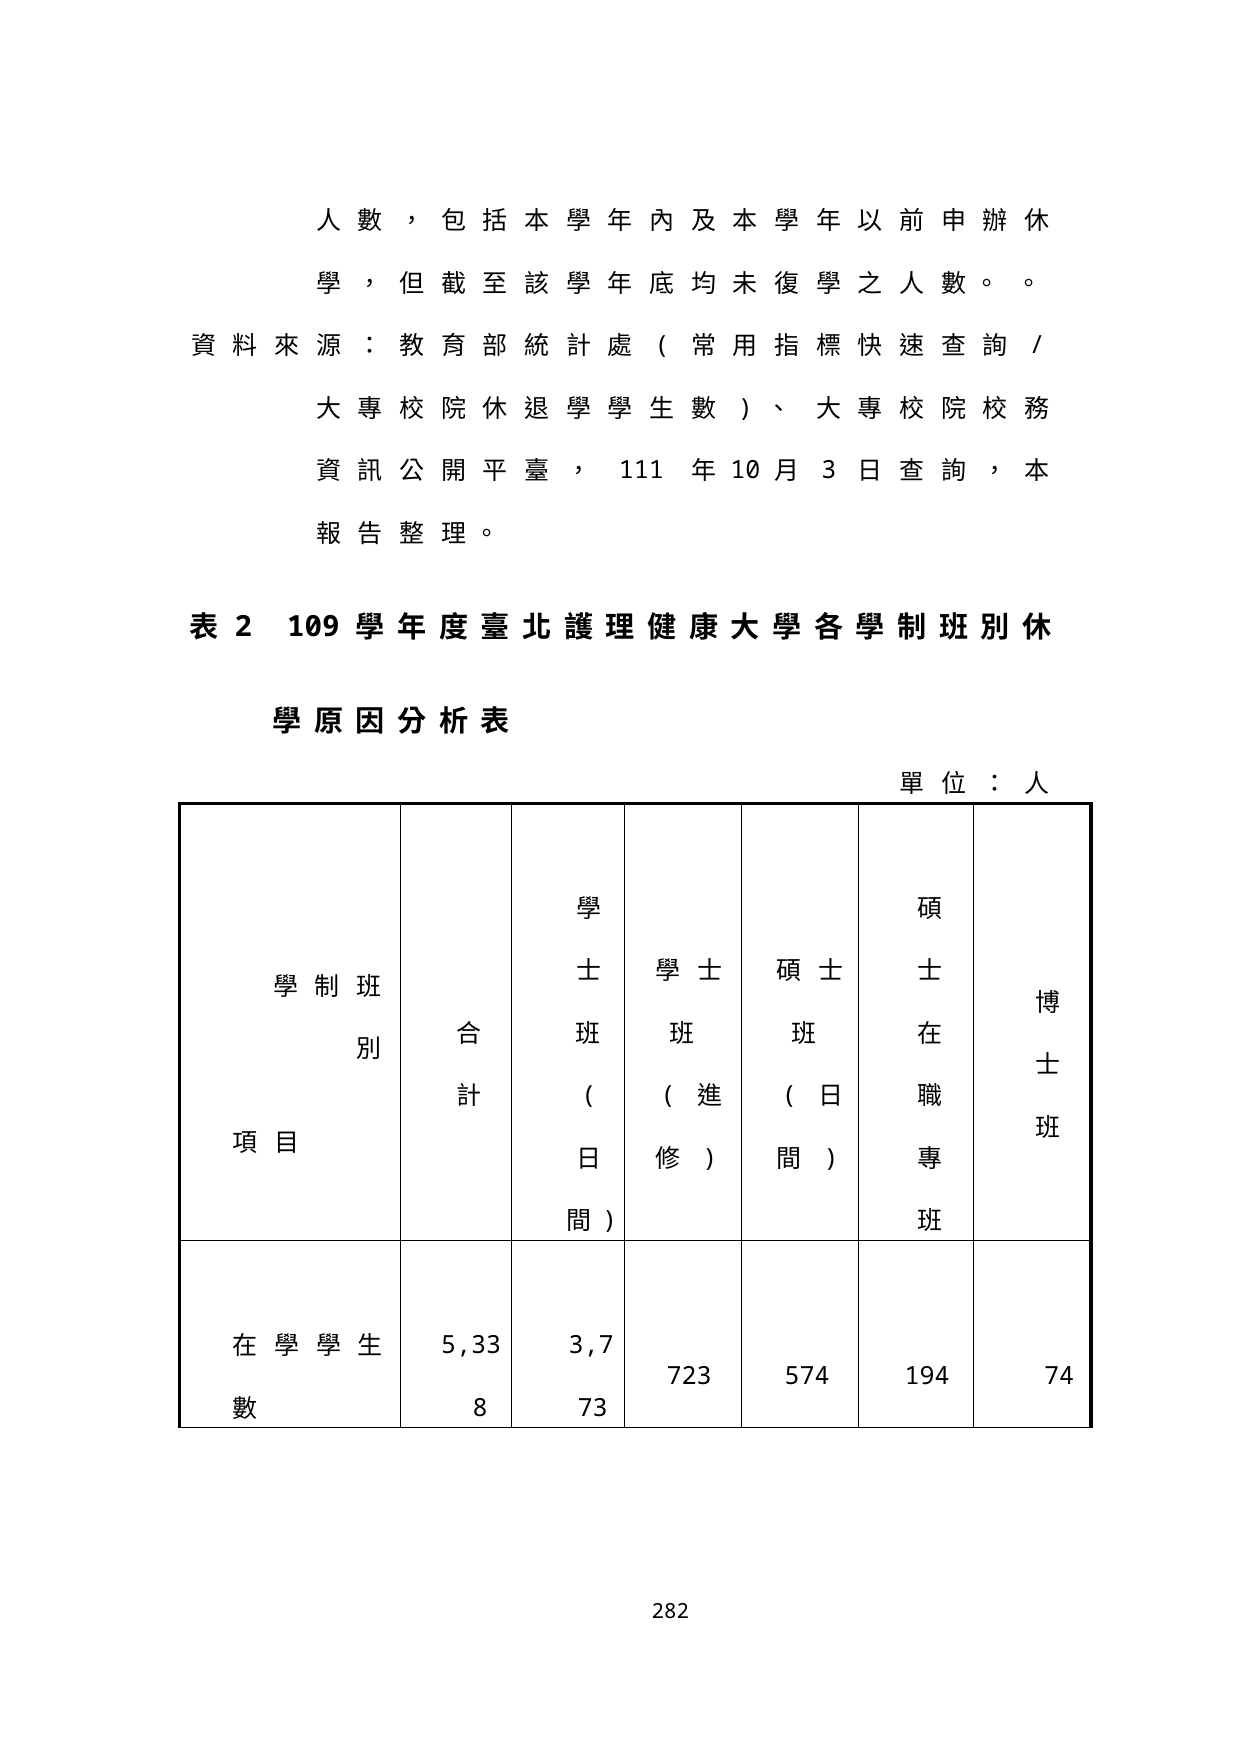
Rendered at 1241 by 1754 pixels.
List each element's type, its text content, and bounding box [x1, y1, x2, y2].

table_cell 3,773 [512, 1241, 624, 1427]
text 單位：人 [183, 740, 1058, 802]
text 人數，包括本學年內及本學年以前申辦休學，但截至該學年底均未復學之人數。。 [182, 177, 1058, 302]
table_cell 194 [859, 1241, 973, 1427]
text 資料來源：教育部統計處(常用指標快速查詢/大專校院休退學學生數)、大專校院校務資訊公開平臺，111年10月3日查詢，本報告整理。 [182, 302, 1058, 552]
table_cell 574 [742, 1241, 858, 1427]
table_cell 在學學生數 [181, 1241, 400, 1427]
text 表2 109學年度臺北護理健康大學各學制班別休學原因分析表 [168, 552, 1058, 740]
table_cell 5,338 [401, 1241, 511, 1427]
table_header 學制班別 項目 [181, 805, 400, 1240]
table_header 博士班 [974, 805, 1089, 1240]
table_header 碩士班(日間) [742, 805, 858, 1240]
table_header 合計 [401, 805, 511, 1240]
table_header 學士班(進修) [625, 805, 741, 1240]
table_cell 723 [625, 1241, 741, 1427]
table_header 學士班(日間) [512, 805, 624, 1240]
table_cell 74 [974, 1241, 1089, 1427]
table_header 碩士在職專班 [859, 805, 973, 1240]
